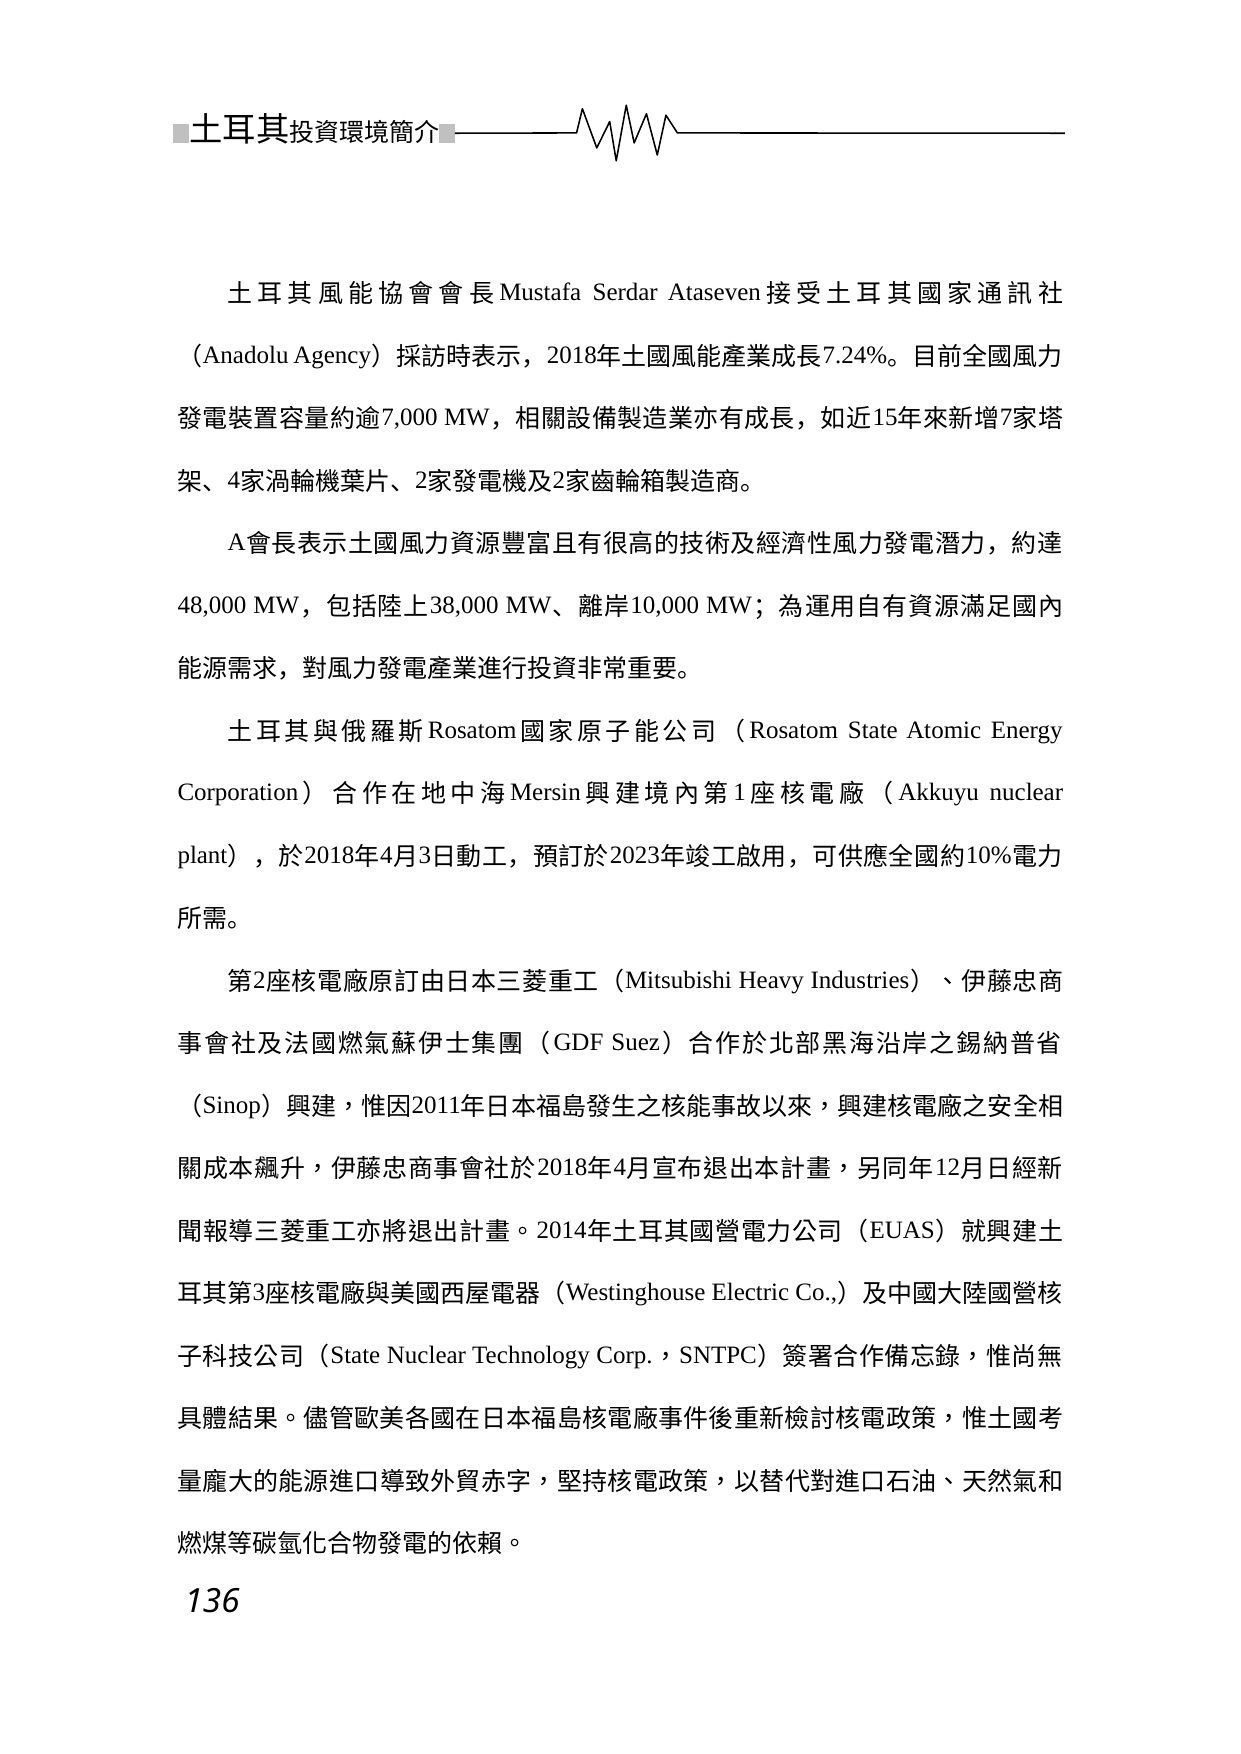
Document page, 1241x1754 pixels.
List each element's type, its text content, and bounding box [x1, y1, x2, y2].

text 土耳其風能協會會長Mustafa Serdar Ataseven接受土耳其國家通訊社（Anadolu Agency）採訪時表示，2018年土國風能產業成長7.24%。目前全國風力發電裝置容量約逾7,000 MW，相關設備製造業亦有成長，如近15年來新增7家塔架、4家渦輪機葉片、2家發電機及2家齒輪箱製造商。 [177, 250, 1063, 500]
text 第2座核電廠原訂由日本三菱重工（Mitsubishi Heavy Industries）、伊藤忠商事會社及法國燃氣蘇伊士集團（GDF Suez）合作於北部黑海沿岸之錫納普省（Sinop）興建，惟因2011年日本福島發生之核能事故以來，興建核電廠之安全相關成本飆升，伊藤忠商事會社於2018年4月宣布退出本計畫，另同年12月日經新聞報導三菱重工亦將退出計畫。2014年土耳其國營電力公司（EUAS）就興建土耳其第3座核電廠與美國西屋電器（Westinghouse Electric Co.,）及中國大陸國營核子科技公司（State Nuclear Technology Corp.，SNTPC）簽署合作備忘錄，惟尚無具體結果。儘管歐美各國在日本福島核電廠事件後重新檢討核電政策，惟土國考量龐大的能源進口導致外貿赤字，堅持核電政策，以替代對進口石油、天然氣和燃煤等碳氫化合物發電的依賴。 [177, 938, 1063, 1563]
text A會長表示土國風力資源豐富且有很高的技術及經濟性風力發電潛力，約達48,000 MW，包括陸上38,000 MW、離岸10,000 MW；為運用自有資源滿足國內能源需求，對風力發電產業進行投資非常重要。 [177, 500, 1063, 688]
text 土耳其與俄羅斯Rosatom國家原子能公司（Rosatom State Atomic Energy Corporation）合作在地中海Mersin興建境內第1座核電廠（Akkuyu nuclear plant），於2018年4月3日動工，預訂於2023年竣工啟用，可供應全國約10%電力所需。 [177, 688, 1063, 938]
